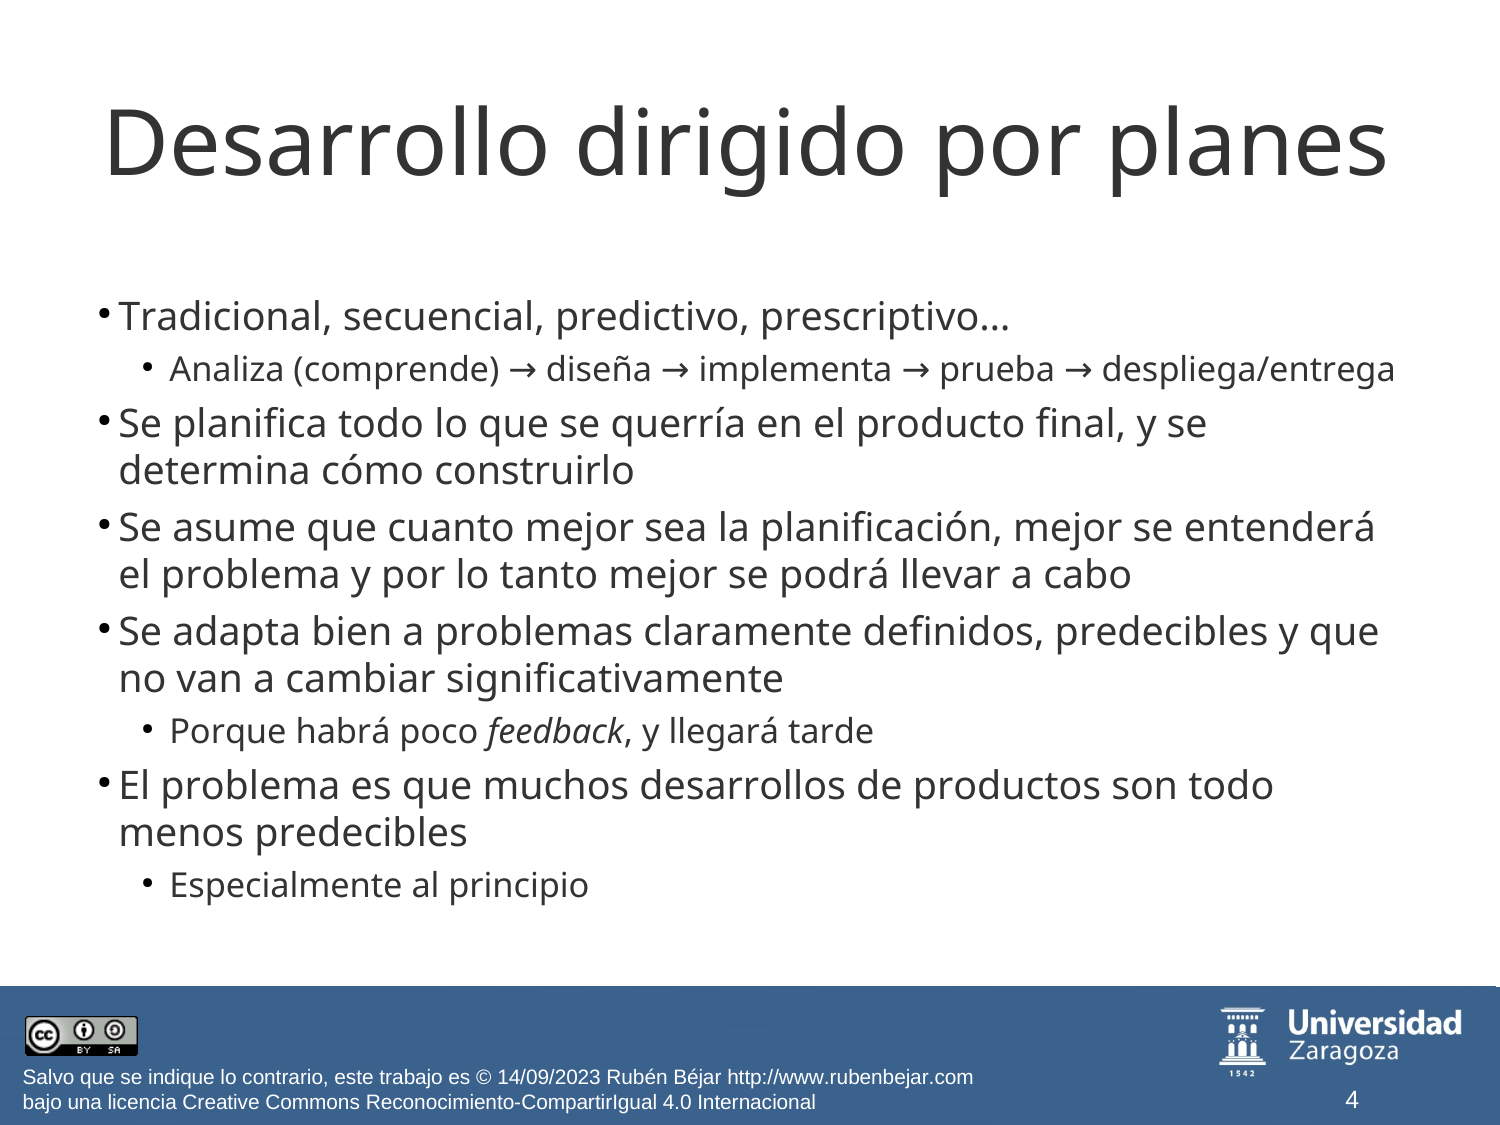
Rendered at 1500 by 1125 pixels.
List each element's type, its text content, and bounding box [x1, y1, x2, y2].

title Desarrollo dirigido por planes [74, 21, 1420, 257]
list Tradicional, secuencial, predictivo, prescriptivo… Analiza (comprende) → diseña → implementa → prueba → despliega/entrega Se planifica todo lo que se querría en el producto final, y se determina cómo construirlo Se asume que cuanto mejor sea la planificación, mejor se entenderá el problema y por lo tanto mejor se podrá llevar a cabo Se adapta bien a problemas claramente definidos, predecibles y que no van a cambiar significativamente Porque habrá poco feedback, y llegará tarde El problema es que muchos desarrollos de productos son todo menos predecibles Especialmente al principio [82, 283, 1418, 957]
picture [0, 986, 1500, 1125]
